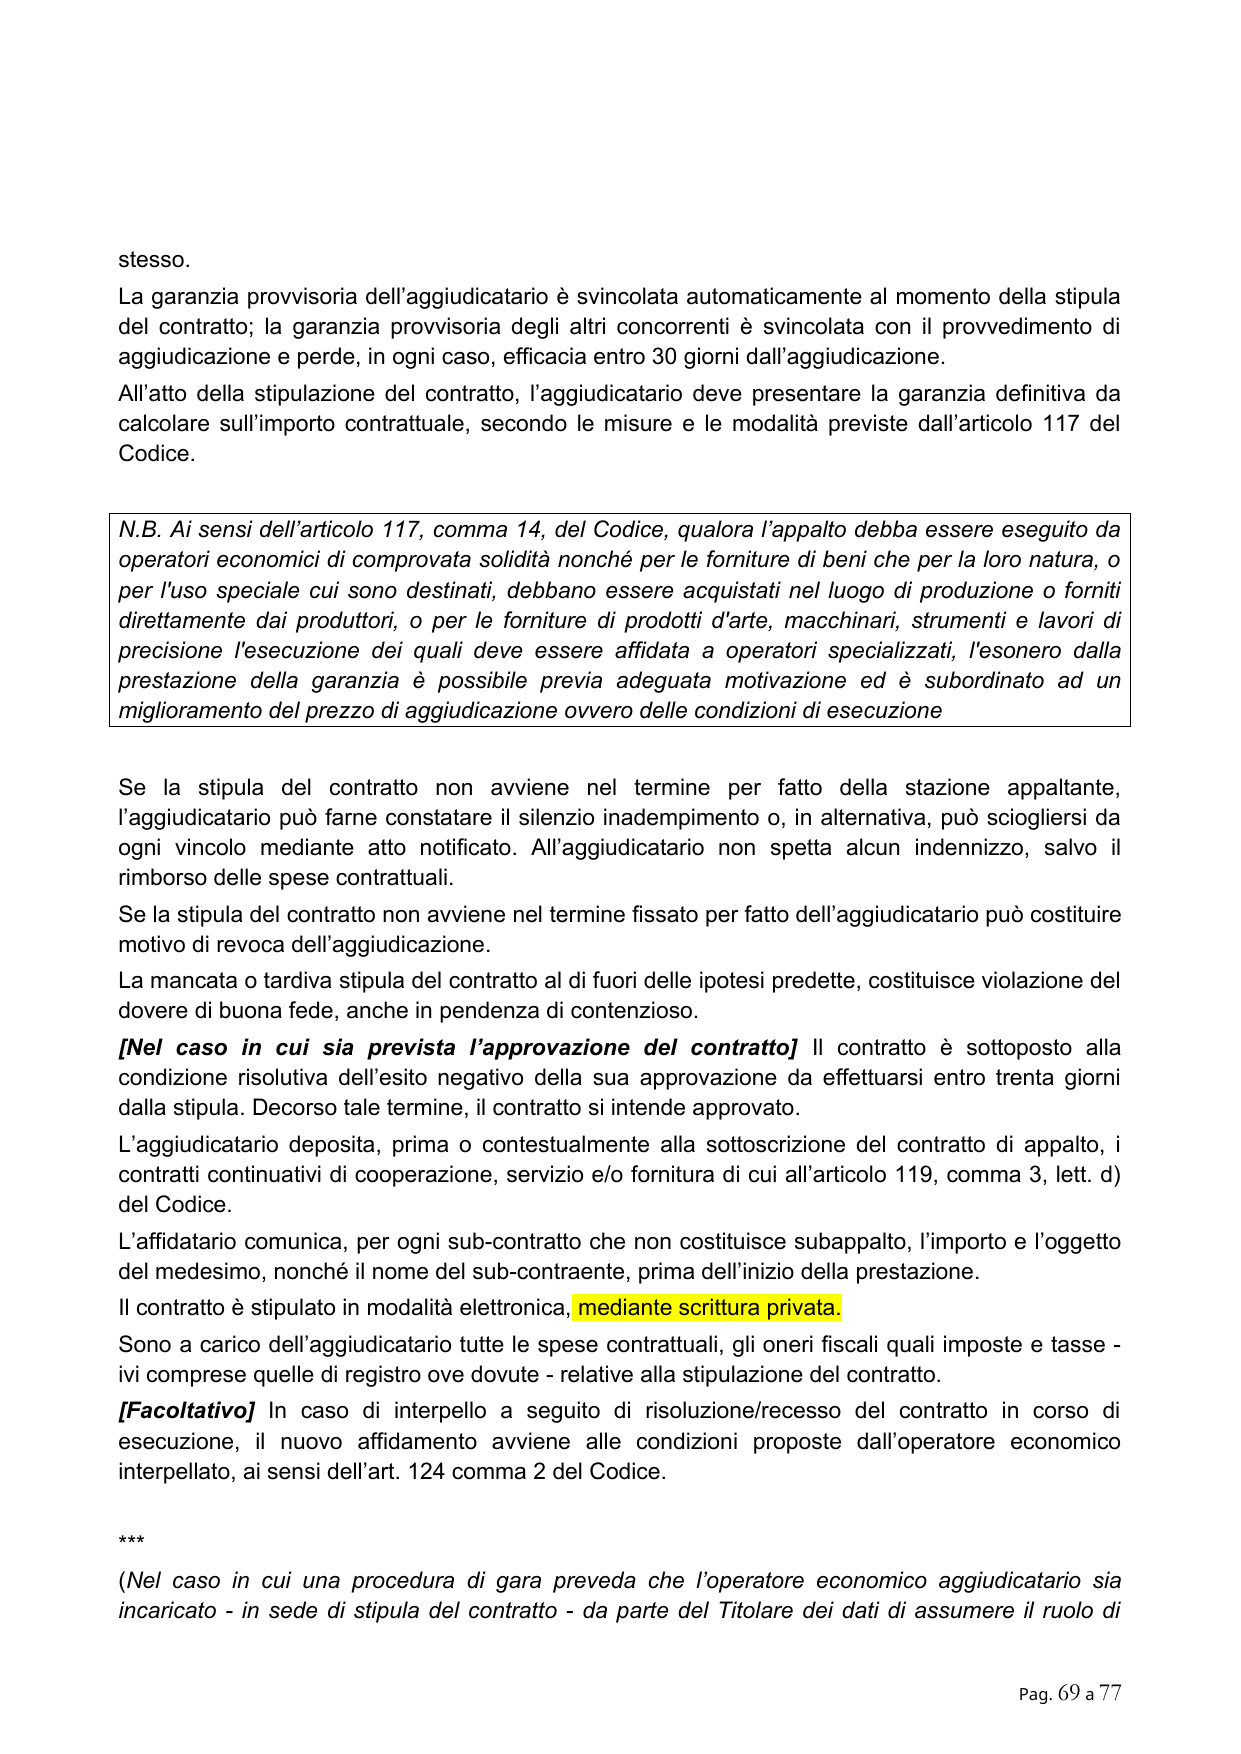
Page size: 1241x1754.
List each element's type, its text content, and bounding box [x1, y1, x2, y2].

text La garanzia provvisoria dell’aggiudicatario è svincolata automaticamente al momento della stipula del contratto; la garanzia provvisoria degli altri concorrenti è svincolata con il provvedimento di aggiudicazione e perde, in ogni caso, efficacia entro 30 giorni dall’aggiudicazione. [118, 283, 1122, 370]
text [Facoltativo] In caso di interpello a seguito di risoluzione/recesso del contratto in corso di esecuzione, il nuovo affidamento avviene alle condizioni proposte dall’operatore economico interpellato, ai sensi dell’art. 124 comma 2 del Codice. [118, 1397, 1122, 1484]
text N.B. Ai sensi dell’articolo 117, comma 14, del Codice, qualora l’appalto debba essere eseguito da operatori economici di comprovata solidità nonché per le forniture di beni che per la loro natura, o per l'uso speciale cui sono destinati, debbano essere acquistati nel luogo di produzione o forniti direttamente dai produttori, o per le forniture di prodotti d'arte, macchinari, strumenti e lavori di precisione l'esecuzione dei quali deve essere affidata a operatori specializzati, l'esonero dalla prestazione della garanzia è possibile previa adeguata motivazione ed è subordinato ad un miglioramento del prezzo di aggiudicazione ovvero delle condizioni di esecuzione [110, 514, 1130, 726]
text All’atto della stipulazione del contratto, l’aggiudicatario deve presentare la garanzia definitiva da calcolare sull’importo contrattuale, secondo le misure e le modalità previste dall’articolo 117 del Codice. [118, 380, 1122, 467]
text Sono a carico dell’aggiudicatario tutte le spese contrattuali, gli oneri fiscali quali imposte e tasse - ivi comprese quelle di registro ove dovute - relative alla stipulazione del contratto. [118, 1331, 1122, 1387]
text [Nel caso in cui sia prevista l’approvazione del contratto] Il contratto è sottoposto alla condizione risolutiva dell’esito negativo della sua approvazione da effettuarsi entro trenta giorni dalla stipula. Decorso tale termine, il contratto si intende approvato. [118, 1034, 1122, 1121]
text Se la stipula del contratto non avviene nel termine fissato per fatto dell’aggiudicatario può costituire motivo di revoca dell’aggiudicazione. [118, 901, 1122, 957]
text La mancata o tardiva stipula del contratto al di fuori delle ipotesi predette, costituisce violazione del dovere di buona fede, anche in pendenza di contenzioso. [118, 967, 1122, 1024]
text stesso. [118, 246, 1122, 273]
text (Nel caso in cui una procedura di gara preveda che l’operatore economico aggiudicatario sia incaricato - in sede di stipula del contratto - da parte del Titolare dei dati di assumere il ruolo di [118, 1567, 1122, 1624]
text *** [118, 1531, 1122, 1557]
text L’affidatario comunica, per ogni sub-contratto che non costituisce subappalto, l’importo e l’oggetto del medesimo, nonché il nome del sub-contraente, prima dell’inizio della prestazione. [118, 1228, 1122, 1284]
text L’aggiudicatario deposita, prima o contestualmente alla sottoscrizione del contratto di appalto, i contratti continuativi di cooperazione, servizio e/o fornitura di cui all’articolo 119, comma 3, lett. d) del Codice. [118, 1131, 1122, 1218]
text Se la stipula del contratto non avviene nel termine per fatto della stazione appaltante, l’aggiudicatario può farne constatare il silenzio inadempimento o, in alternativa, può sciogliersi da ogni vincolo mediante atto notificato. All’aggiudicatario non spetta alcun indennizzo, salvo il rimborso delle spese contrattuali. [118, 773, 1122, 891]
text Il contratto è stipulato in modalità elettronica, mediante scrittura privata. [118, 1294, 1122, 1321]
